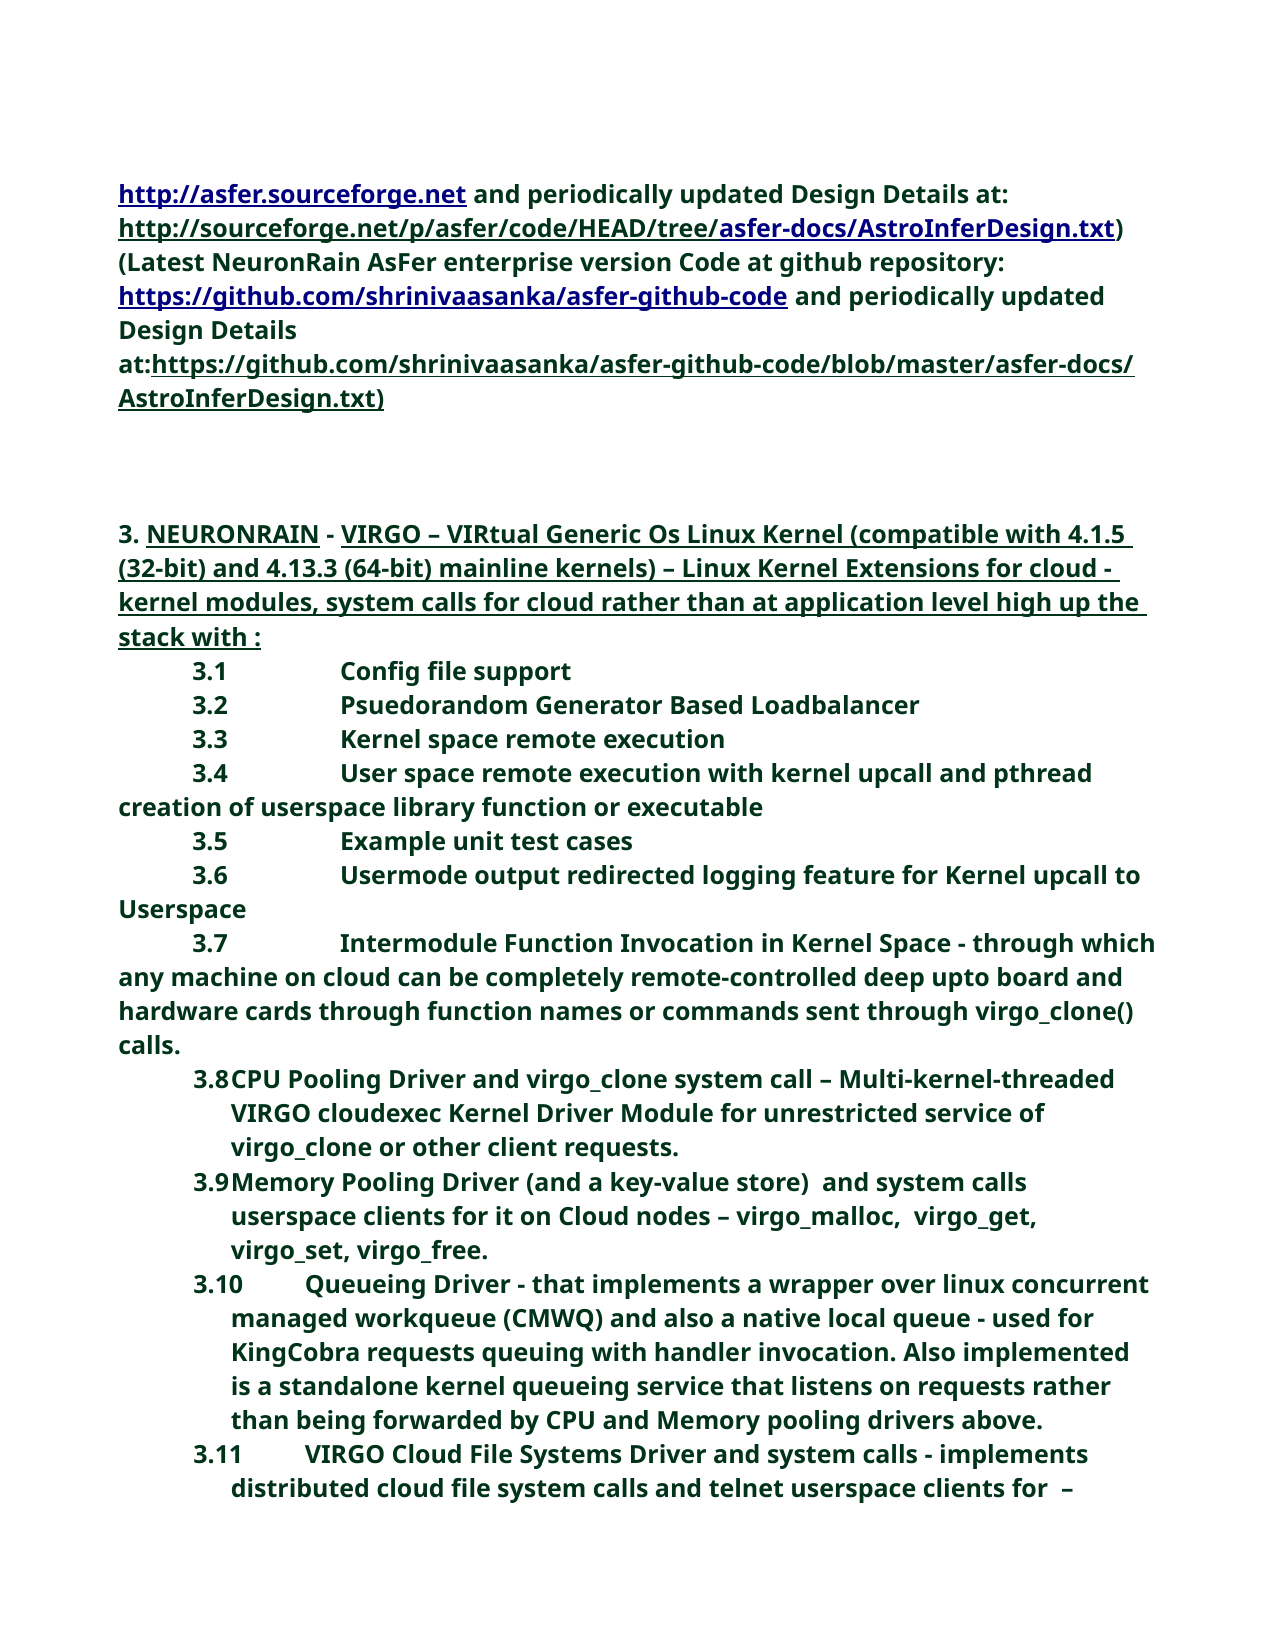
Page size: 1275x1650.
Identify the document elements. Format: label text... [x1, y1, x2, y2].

text 3.7 Intermodule Function Invocation in Kernel Space - through which any machine on cloud can be completely remote-controlled deep upto board and hardware cards through function names or commands sent through virgo_clone() calls. [118, 926, 1157, 1062]
text 3. NEURONRAIN - VIRGO – VIRtual Generic Os Linux Kernel (compatible with 4.1.5 (32-bit) and 4.13.3 (64-bit) mainline kernels) – Linux Kernel Extensions for cloud - kernel modules, system calls for cloud rather than at application level high up the stack with : [118, 517, 1157, 653]
text (Latest NeuronRain AsFer enterprise version Code at github repository: https://github.com/shrinivaasanka/asfer-github-code and periodically updated Design Details at:https://github.com/shrinivaasanka/asfer-github-code/blob/master/asfer-docs/AstroInferDesign.txt) [118, 244, 1157, 415]
text 3.1 Config file support [118, 653, 1157, 687]
text 3.6 Usermode output redirected logging feature for Kernel upcall to Userspace [118, 858, 1157, 926]
text 3.3 Kernel space remote execution [118, 721, 1157, 755]
text 3.2 Psuedorandom Generator Based Loadbalancer [118, 687, 1157, 721]
list CPU Pooling Driver and virgo_clone system call – Multi-kernel-threaded VIRGO cloudexec Kernel Driver Module for unrestricted service of virgo_clone or other client requests. [193, 1062, 1157, 1164]
text 3.4 User space remote execution with kernel upcall and pthread creation of userspace library function or executable [118, 755, 1157, 823]
list Memory Pooling Driver (and a key-value store) and system calls userspace clients for it on Cloud nodes – virgo_malloc, virgo_get, virgo_set, virgo_free. [193, 1164, 1157, 1266]
list Queueing Driver - that implements a wrapper over linux concurrent managed workqueue (CMWQ) and also a native local queue - used for KingCobra requests queuing with handler invocation. Also implemented is a standalone kernel queueing service that listens on requests rather than being forwarded by CPU and Memory pooling drivers above. [193, 1266, 1157, 1437]
list VIRGO Cloud File Systems Driver and system calls - implements distributed cloud file system calls and telnet userspace clients for – [193, 1437, 1157, 1505]
text http://asfer.sourceforge.net and periodically updated Design Details at: http://sourceforge.net/p/asfer/code/HEAD/tree/asfer-docs/AstroInferDesign.txt) [118, 176, 1157, 244]
text 3.5 Example unit test cases [118, 823, 1157, 858]
